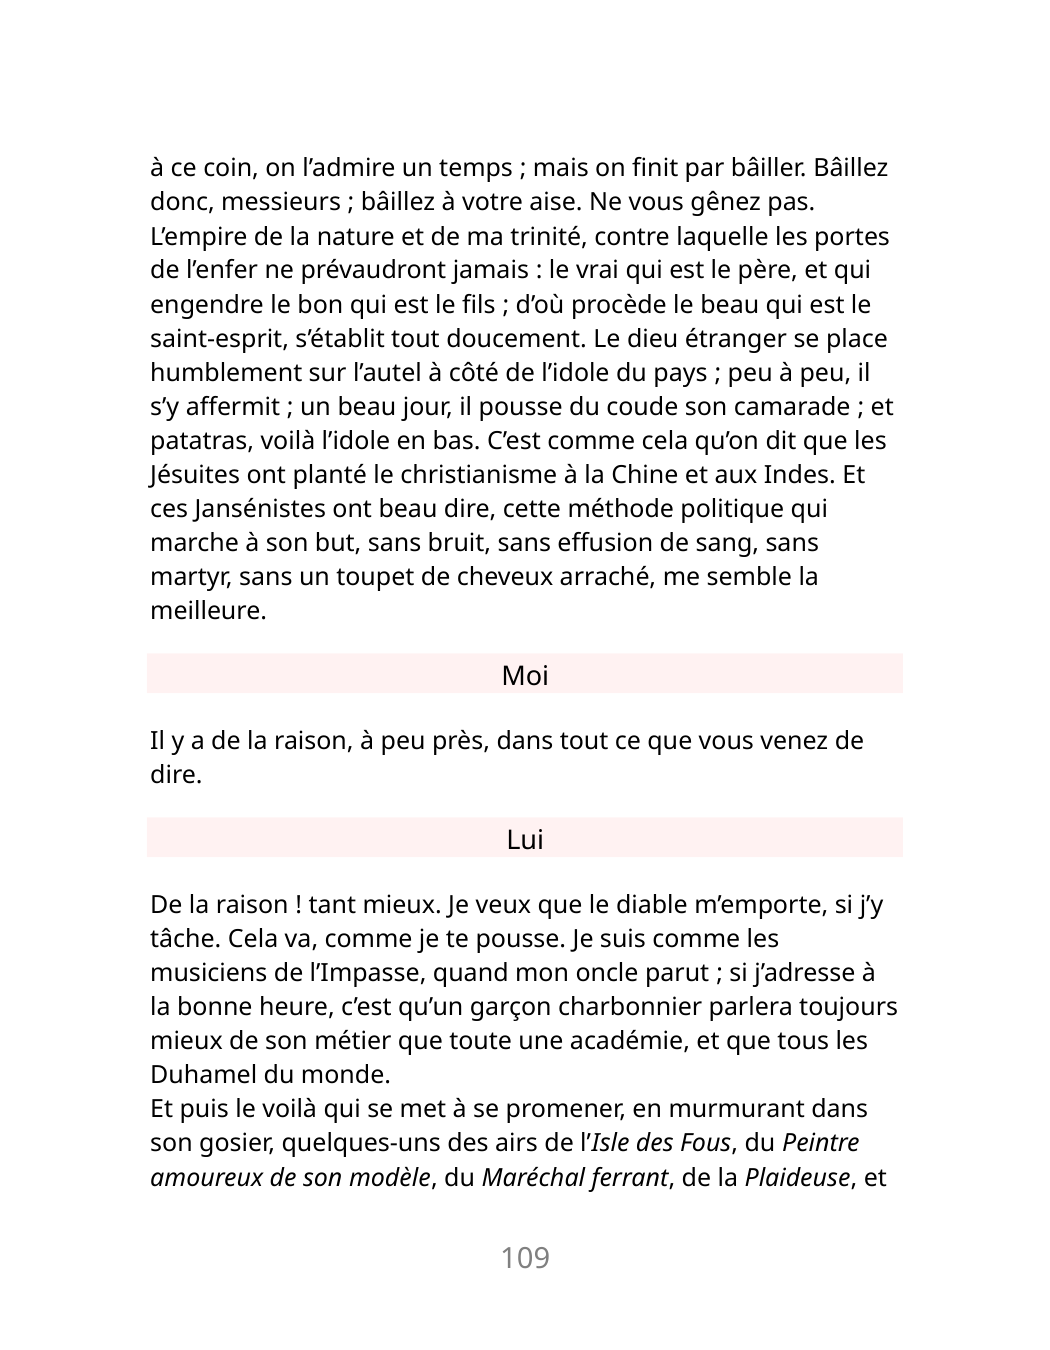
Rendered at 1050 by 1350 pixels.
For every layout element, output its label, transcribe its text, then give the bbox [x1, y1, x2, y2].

text Il y a de la raison, à peu près, dans tout ce que vous venez de dire. [150, 723, 900, 791]
text Et puis le voilà qui se met à se promener, en murmurant dans son gosier, quelques-uns des airs de l’Isle des Fous, du Peintre amoureux de son modèle, du Maréchal ferrant, de la Plaideuse, et [150, 1091, 900, 1193]
text à ce coin, on l’admire un temps ; mais on finit par bâiller. Bâillez donc, messieurs ; bâillez à votre aise. Ne vous gênez pas. L’empire de la nature et de ma trinité, contre laquelle les portes de l’enfer ne prévaudront jamais : le vrai qui est le père, et qui engendre le bon qui est le fils ; d’où procède le beau qui est le saint-esprit, s’établit tout doucement. Le dieu étranger se place humblement sur l’autel à côté de l’idole du pays ; peu à peu, il s’y affermit ; un beau jour, il pousse du coude son camarade ; et patatras, voilà l’idole en bas. C’est comme cela qu’on dit que les Jésuites ont planté le christianisme à la Chine et aux Indes. Et ces Jansénistes ont beau dire, cette méthode politique qui marche à son but, sans bruit, sans effusion de sang, sans martyr, sans un toupet de cheveux arraché, me semble la meilleure. [150, 150, 900, 627]
text De la raison ! tant mieux. Je veux que le diable m’emporte, si j’y tâche. Cela va, comme je te pousse. Je suis comme les musiciens de l’Impasse, quand mon oncle parut ; si j’adresse à la bonne heure, c’est qu’un garçon charbonnier parlera toujours mieux de son métier que toute une académie, et que tous les Duhamel du monde. [150, 887, 900, 1091]
text Lui [147, 817, 903, 857]
text Moi [147, 653, 903, 693]
